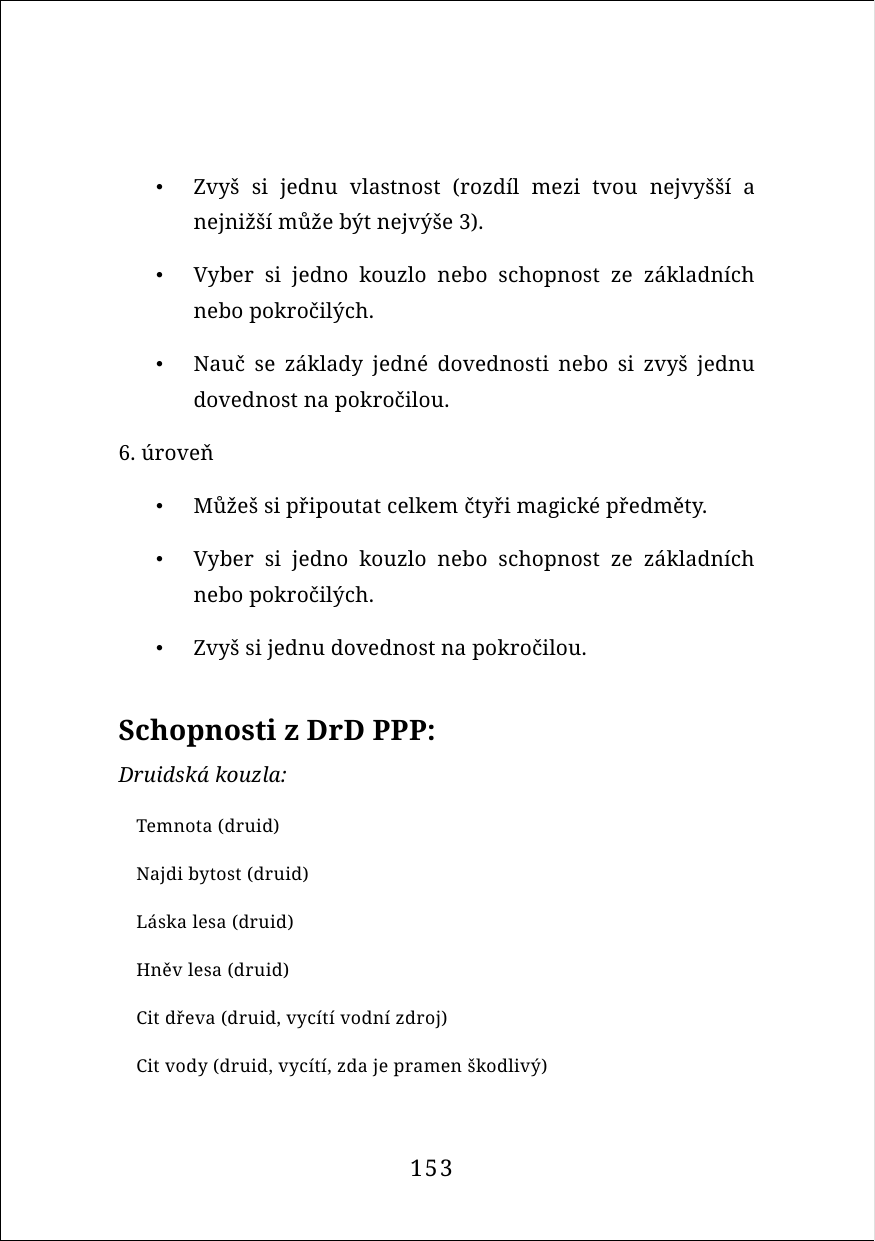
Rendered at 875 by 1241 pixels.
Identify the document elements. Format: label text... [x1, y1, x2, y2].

text Temnota (druid) [136, 813, 756, 838]
list Zvyš si jednu dovednost na pokročilou. [156, 633, 756, 662]
list Můžeš si připoutat celkem čtyři magické předměty. [156, 491, 756, 520]
text Druidská kouzla: [118, 760, 756, 789]
list Vyber si jedno kouzlo nebo schopnost ze základních nebo pokročilých. [156, 544, 756, 608]
text 6. úroveň [118, 438, 756, 466]
text Najdi bytost (druid) [136, 861, 756, 886]
text Láska lesa (druid) [136, 909, 756, 933]
text Hněv lesa (druid) [136, 957, 756, 981]
list Nauč se základy jedné dovednosti nebo si zvyš jednu dovednost na pokročilou. [156, 349, 756, 413]
text Cit vody (druid, vycítí, zda je pramen škodlivý) [136, 1053, 756, 1077]
list Vyber si jedno kouzlo nebo schopnost ze základních nebo pokročilých. [156, 261, 756, 324]
subtitle Schopnosti z DrD PPP: [118, 710, 756, 748]
list Zvyš si jednu vlastnost (rozdíl mezi tvou nejvyšší a nejnižší může být nejvýše 3). [156, 172, 756, 236]
text Cit dřeva (druid, vycítí vodní zdroj) [136, 1005, 756, 1029]
